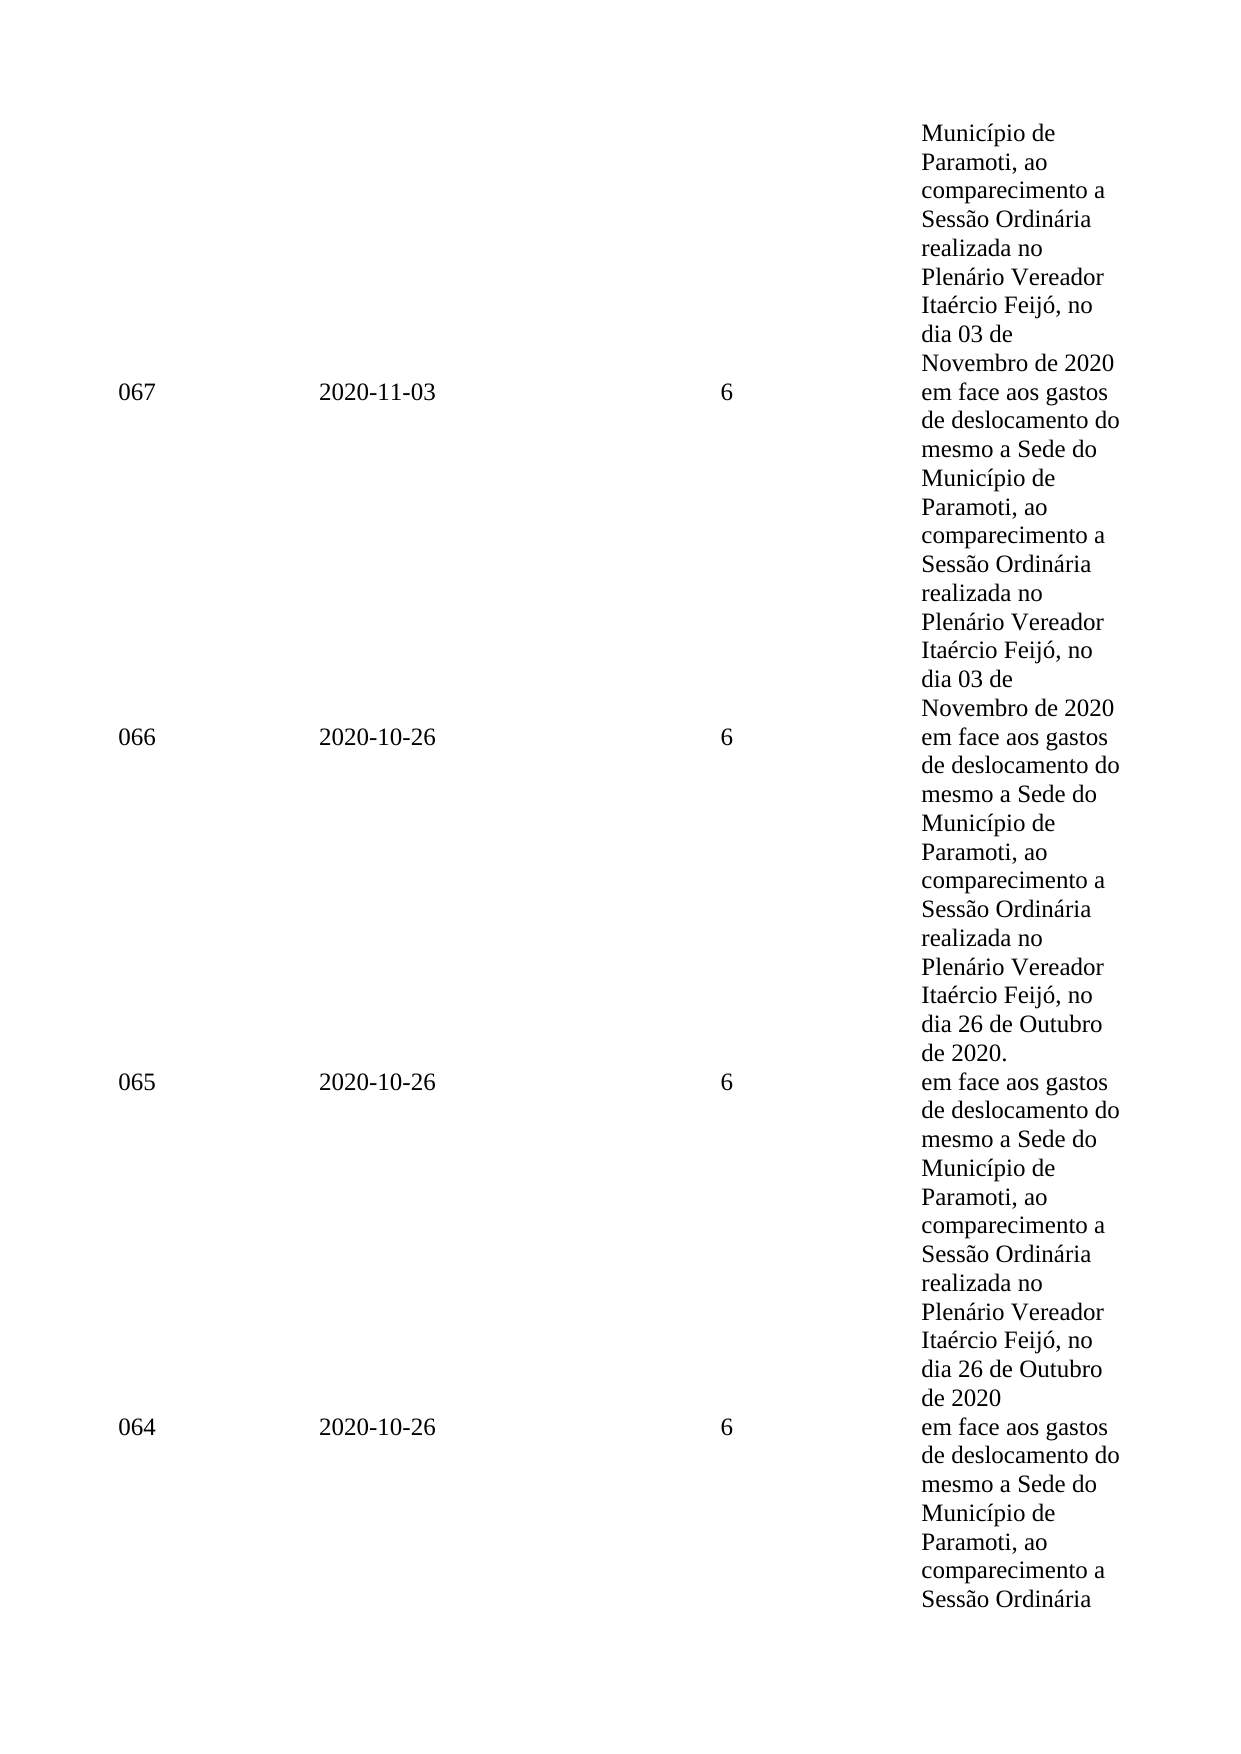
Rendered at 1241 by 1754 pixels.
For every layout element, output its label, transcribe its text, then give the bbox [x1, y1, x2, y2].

table_cell [520, 1412, 720, 1613]
table_cell 6 [720, 1067, 921, 1412]
table_cell 065 [118, 1067, 319, 1412]
table_cell 2020-11-03 [319, 377, 519, 722]
table_cell 064 [118, 1412, 319, 1613]
table_cell [520, 118, 720, 377]
table_cell [118, 118, 319, 377]
table_cell 067 [118, 377, 319, 722]
table_cell [520, 377, 720, 722]
table_cell Município de Paramoti, ao comparecimento a Sessão Ordinária realizada no Plenário Vereador Itaércio Feijó, no dia 03 de Novembro de 2020 [921, 118, 1122, 377]
table_cell em face aos gastos de deslocamento do mesmo a Sede do Município de Paramoti, ao comparecimento a Sessão Ordinária [921, 1412, 1122, 1613]
table_cell em face aos gastos de deslocamento do mesmo a Sede do Município de Paramoti, ao comparecimento a Sessão Ordinária realizada no Plenário Vereador Itaércio Feijó, no dia 03 de Novembro de 2020 [921, 377, 1122, 722]
table_cell 2020-10-26 [319, 722, 519, 1067]
table_cell 2020-10-26 [319, 1412, 519, 1613]
table_cell 6 [720, 722, 921, 1067]
table_cell 6 [720, 1412, 921, 1613]
table_cell 6 [720, 377, 921, 722]
table_cell 2020-10-26 [319, 1067, 519, 1412]
table_cell [720, 118, 921, 377]
table_cell 066 [118, 722, 319, 1067]
table_cell [520, 722, 720, 1067]
table_cell em face aos gastos de deslocamento do mesmo a Sede do Município de Paramoti, ao comparecimento a Sessão Ordinária realizada no Plenário Vereador Itaércio Feijó, no dia 26 de Outubro de 2020 [921, 1067, 1122, 1412]
table_cell [520, 1067, 720, 1412]
table_cell em face aos gastos de deslocamento do mesmo a Sede do Município de Paramoti, ao comparecimento a Sessão Ordinária realizada no Plenário Vereador Itaércio Feijó, no dia 26 de Outubro de 2020. [921, 722, 1122, 1067]
table_cell [319, 118, 519, 377]
